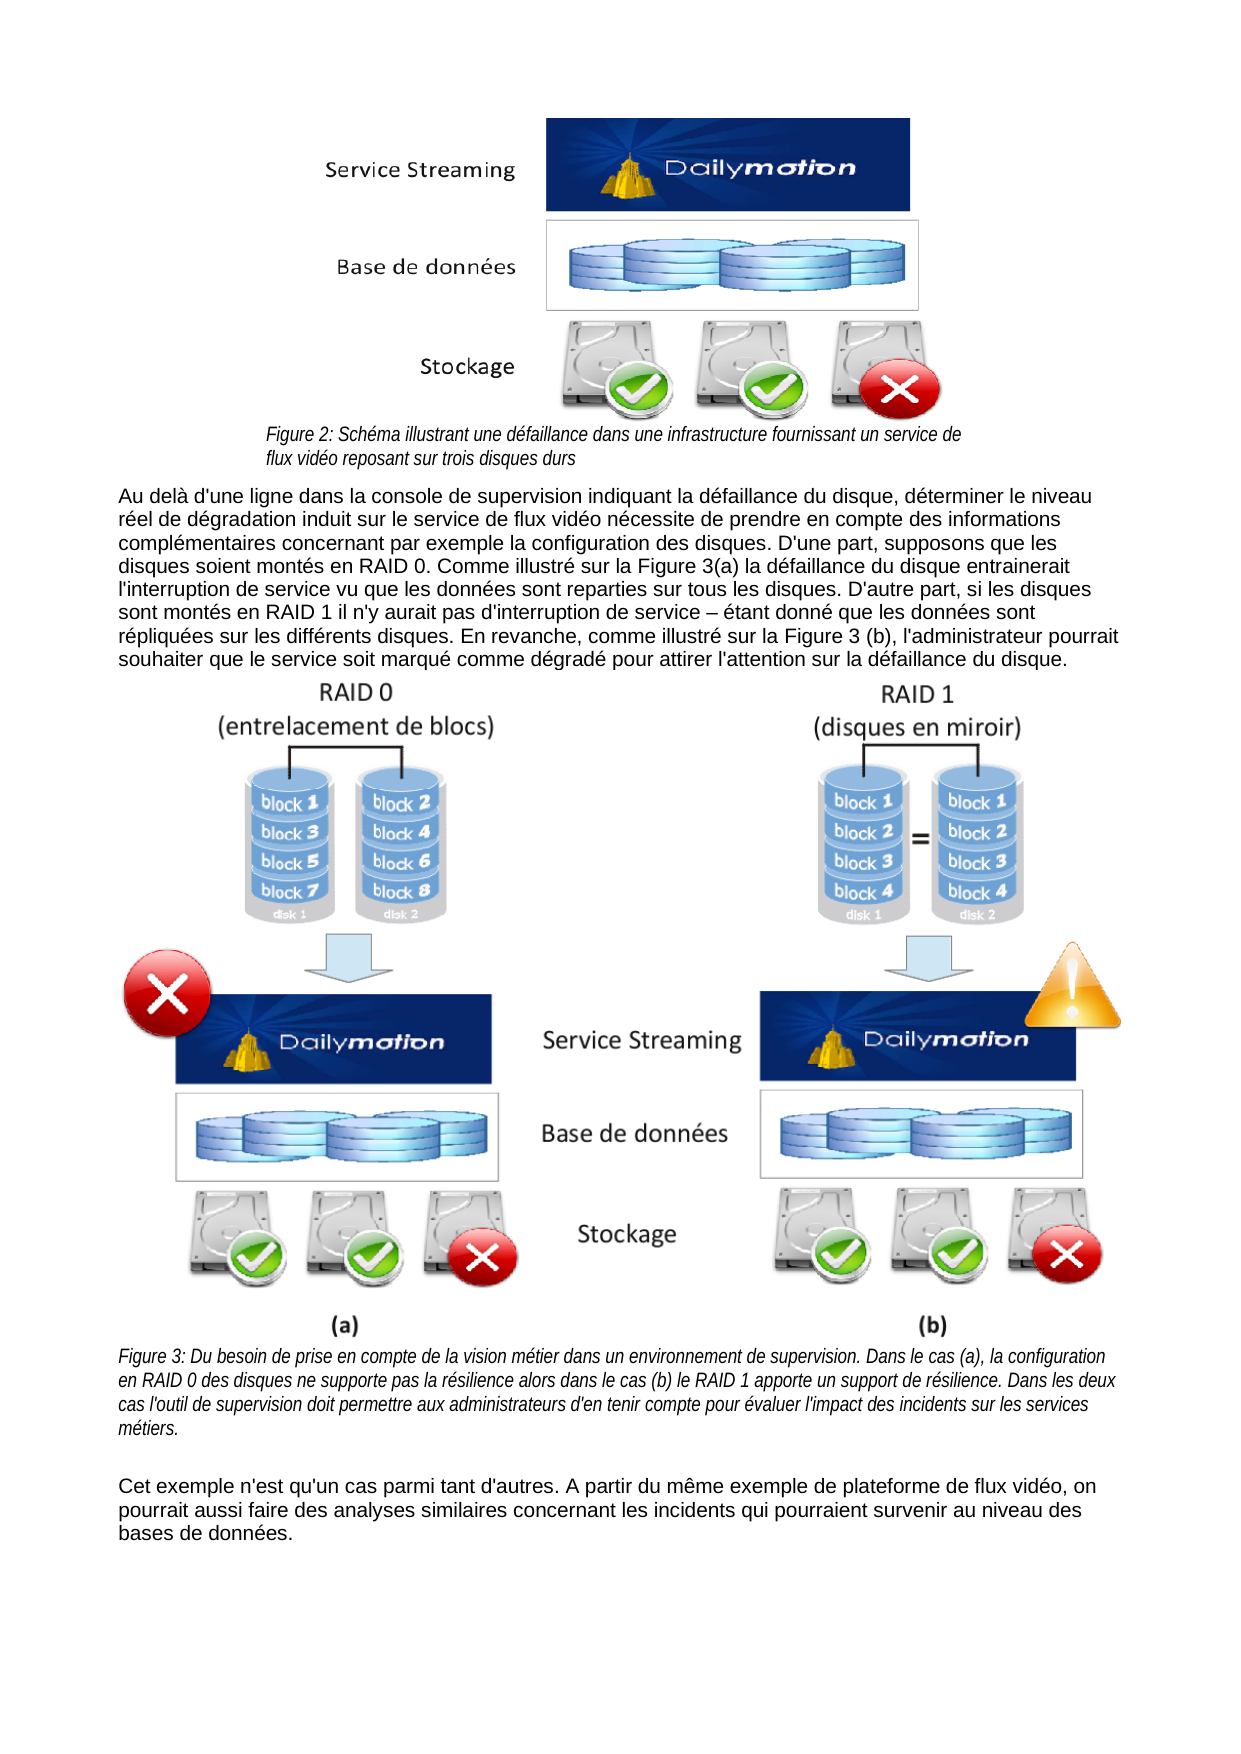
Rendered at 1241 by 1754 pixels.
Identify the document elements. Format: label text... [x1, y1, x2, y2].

text Figure 3: Du besoin de prise en compte de la vision métier dans un environnement de supervision. Dans le cas (a), la configuration en RAID 0 des disques ne supporte pas la résilience alors dans le cas (b) le RAID 1 apporte un support de résilience. Dans les deux cas l'outil de supervision doit permettre aux administrateurs d'en tenir compte pour évaluer l'impact des incidents sur les services métiers. [118, 1345, 1122, 1440]
picture [118, 670, 1122, 1345]
text Au delà d'une ligne dans la console de supervision indiquant la défaillance du disque, déterminer le niveau réel de dégradation induit sur le service de flux vidéo nécessite de prendre en compte des informations complémentaires concernant par exemple la configuration des disques. D'une part, supposons que les disques soient montés en RAID 0. Comme illustré sur la Figure 3(a) la défaillance du disque entrainerait l'interruption de service vu que les données sont reparties sur tous les disques. D'autre part, si les disques sont montés en RAID 1 il n'y aurait pas d'interruption de service – étant donné que les données sont répliquées sur les différents disques. En revanche, comme illustré sur la Figure 3 (b), l'administrateur pourrait souhaiter que le service soit marqué comme dégradé pour attirer l'attention sur la défaillance du disque. [118, 118, 1122, 670]
text Figure 2: Schéma illustrant une défaillance dans une infrastructure fournissant un service de flux vidéo reposant sur trois disques durs [266, 118, 974, 470]
picture [296, 118, 944, 423]
text Cet exemple n'est qu'un cas parmi tant d'autres. A partir du même exemple de plateforme de flux vidéo, on pourrait aussi faire des analyses similaires concernant les incidents qui pourraient survenir au niveau des bases de données. [118, 1475, 1122, 1545]
